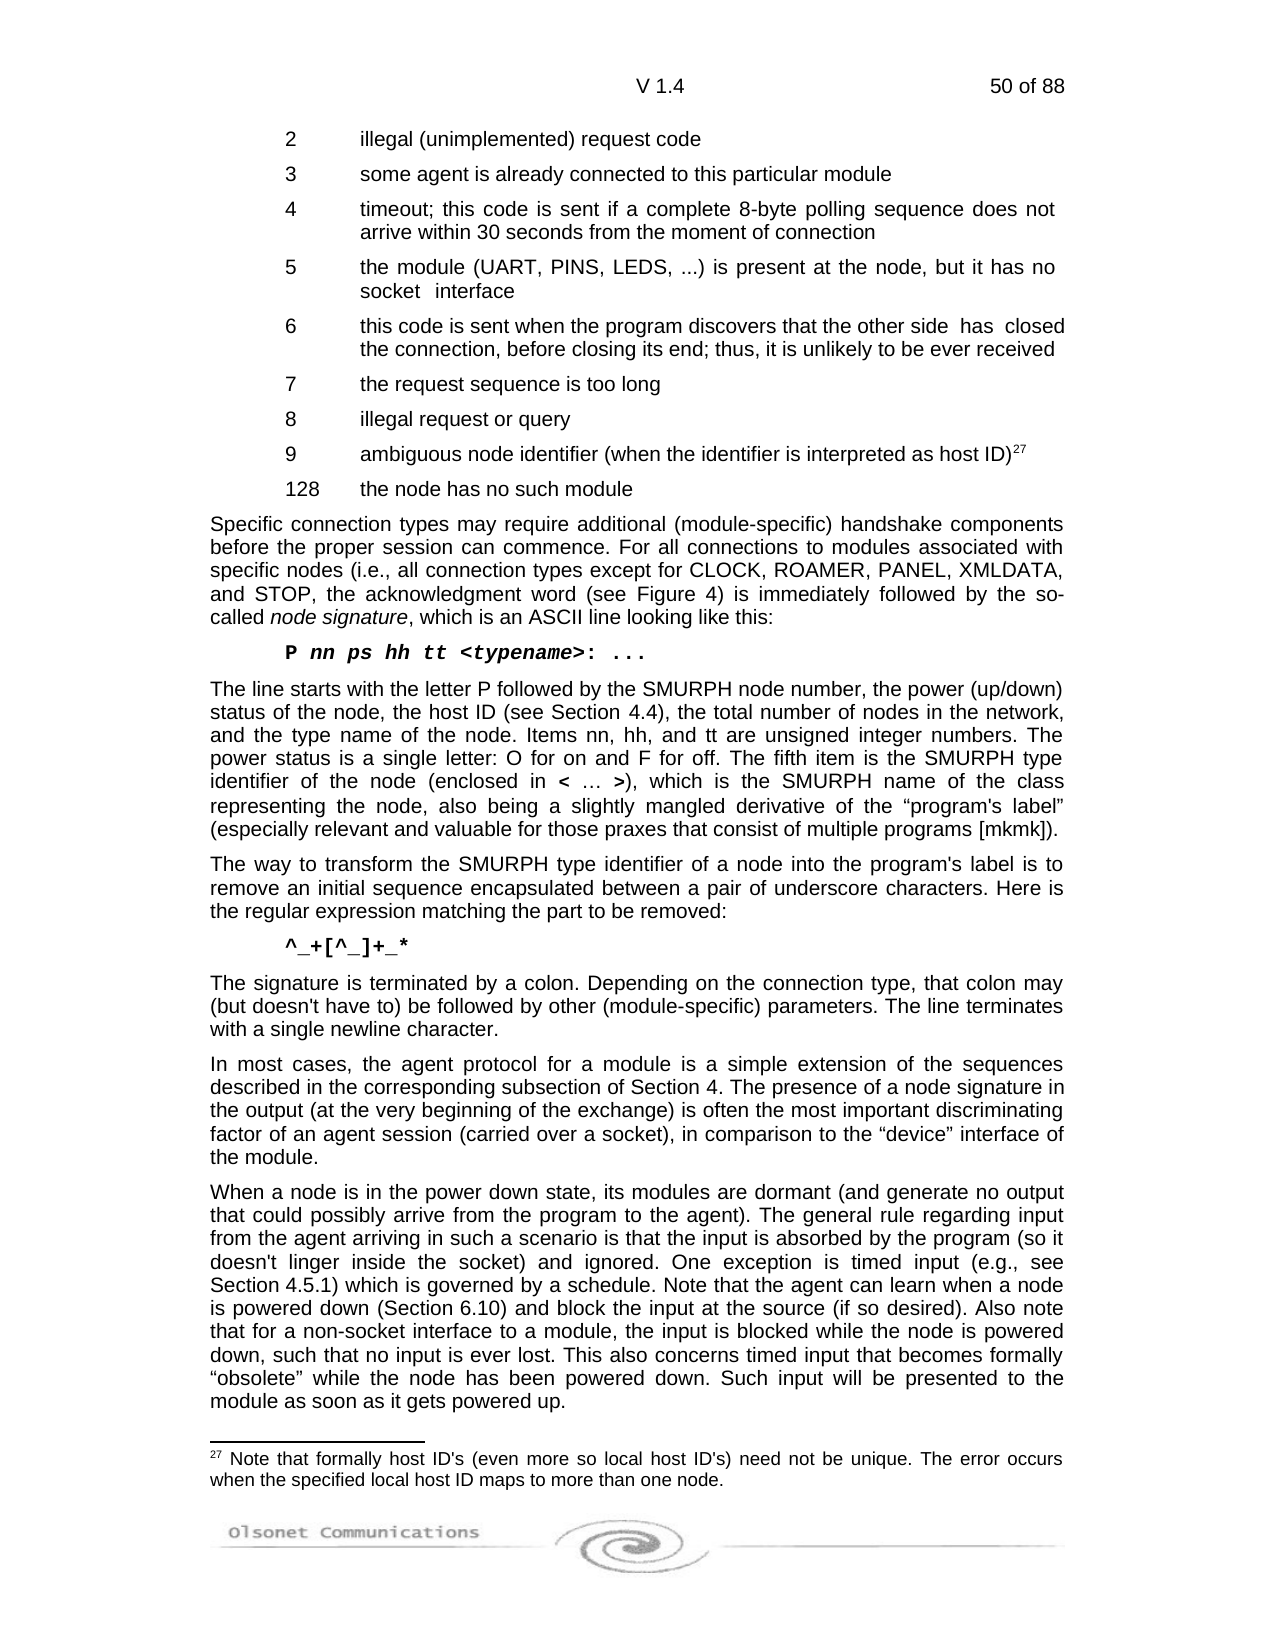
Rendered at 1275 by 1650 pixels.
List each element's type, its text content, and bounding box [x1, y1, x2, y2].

text When a node is in the power down state, its modules are dormant (and generate no output that could possibly arrive from the program to the agent). The general rule regarding input from the agent arriving in such a scenario is that the input is absorbed by the program (so it doesn't linger inside the socket) and ignored. One exception is timed input (e.g., see Section 4.5.1) which is governed by a schedule. Note that the agent can learn when a node is powered down (Section 6.10) and block the input at the source (if so desired). Also note that for a non-socket interface to a module, the input is blocked while the node is powered down, such that no input is ever lost. This also concerns timed input that becomes formally “obsolete” while the node has been powered down. Such input will be presented to the module as soon as it gets powered up. [210, 1181, 1065, 1413]
text 6 this code is sent when the program discovers that the other side has closed the connection, before closing its end; thus, it is unlikely to be ever received [285, 314, 1065, 361]
text The line starts with the letter P followed by the SMURPH node number, the power (up/down) status of the node, the host ID (see Section 4.4), the total number of nodes in the network, and the type name of the node. Items nn, hh, and tt are unsigned integer numbers. The power status is a single letter: O for on and F for off. The fifth item is the SMURPH type identifier of the node (enclosed in < … >), which is the SMURPH name of the class representing the node, also being a slightly mangled derivative of the “program's label” (especially relevant and valuable for those praxes that consist of multiple programs [mkmk]). [210, 677, 1065, 841]
text 7 the request sequence is too long [285, 372, 1065, 396]
text 9 ambiguous node identifier (when the identifier is interpreted as host ID) [285, 442, 1065, 466]
text 5 the module (UART, PINS, LEDS, ...) is present at the node, but it has no socket interface [285, 256, 1065, 302]
text Specific connection types may require additional (module-specific) handshake components before the proper session can commence. For all connections to modules associated with specific nodes (i.e., all connection types except for CLOCK, ROAMER, PANEL, XMLDATA, and STOP, the acknowledgment word (see Figure 4) is immediately followed by the so-called node signature, which is an ASCII line looking like this: [210, 512, 1065, 628]
text 4 timeout; this code is sent if a complete 8-byte polling sequence does not arrive within 30 seconds from the moment of connection [285, 198, 1065, 244]
text In most cases, the agent protocol for a module is a simple extension of the sequences described in the corresponding subsection of Section 4. The presence of a node signature in the output (at the very beginning of the exchange) is often the most important discriminating factor of an agent session (carried over a socket), in comparison to the “device” interface of the module. [210, 1053, 1065, 1169]
text Note that formally host ID's (even more so local host ID's) need not be unique. The error occurs when the specified local host ID maps to more than one node. [210, 1448, 1065, 1490]
text 8 illegal request or query [285, 407, 1065, 431]
text 2 illegal (unimplemented) request code [285, 128, 1065, 151]
text ^_+[^_]+_* [210, 934, 1065, 959]
picture [210, 1504, 1065, 1596]
text 128 the node has no such module [285, 477, 1065, 501]
text The way to transform the SMURPH type identifier of a node into the program's label is to remove an initial sequence encapsulated between a pair of underscore characters. Here is the regular expression matching the part to be removed: [210, 853, 1065, 922]
text 3 some agent is already connected to this particular module [285, 163, 1065, 186]
text The signature is terminated by a colon. Depending on the connection type, that colon may (but doesn't have to) be followed by other (module-specific) parameters. The line terminates with a single newline character. [210, 971, 1065, 1041]
text P nn ps hh tt <typename>: ... [210, 640, 1065, 665]
